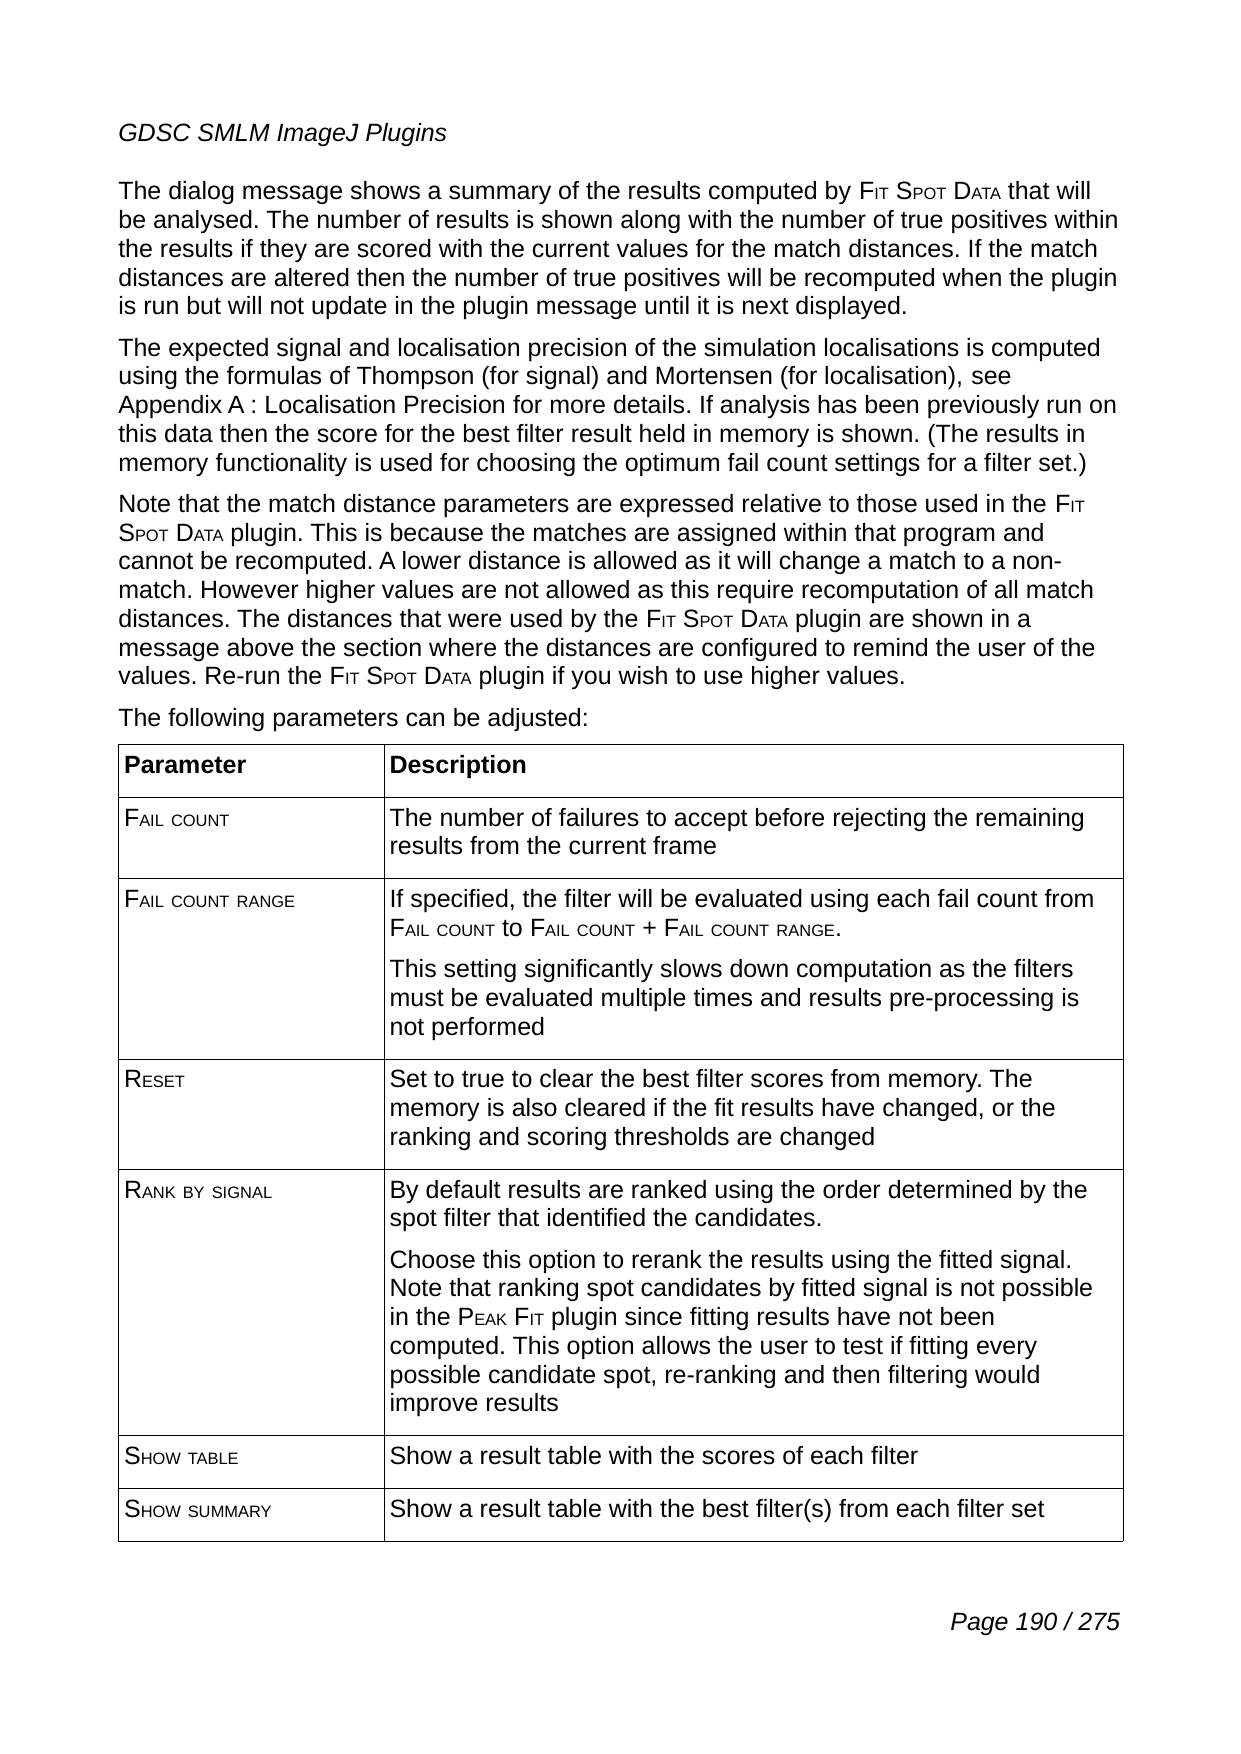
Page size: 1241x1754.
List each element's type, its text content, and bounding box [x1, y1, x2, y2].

table_cell Reset [119, 1060, 384, 1169]
table_cell The number of failures to accept before rejecting the remaining results from the current frame [385, 798, 1123, 878]
table_cell Fail count [119, 798, 384, 878]
text The expected signal and localisation precision of the simulation localisations is computed using the formulas of Thompson (for signal) and Mortensen (for localisation), see Appendix A : Localisation Precision for more details. If analysis has been previously run on this data then the score for the best filter result held in memory is shown. (The results in memory functionality is used for choosing the optimum fail count settings for a filter set.) [118, 333, 1122, 476]
table_cell Show table [119, 1436, 384, 1488]
text Note that the match distance parameters are expressed relative to those used in the Fit Spot Data plugin. This is because the matches are assigned within that program and cannot be recomputed. A lower distance is allowed as it will change a match to a non-match. However higher values are not allowed as this require recomputation of all match distances. The distances that were used by the Fit Spot Data plugin are shown in a message above the section where the distances are configured to remind the user of the values. Re-run the Fit Spot Data plugin if you wish to use higher values. [118, 489, 1122, 690]
table_cell Rank by signal [119, 1170, 384, 1435]
table_header Parameter [119, 745, 384, 797]
text The following parameters can be adjusted: [118, 703, 1122, 731]
text The dialog message shows a summary of the results computed by Fit Spot Data that will be analysed. The number of results is shown along with the number of true positives within the results if they are scored with the current values for the match distances. If the match distances are altered then the number of true positives will be recomputed when the plugin is run but will not update in the plugin message until it is next displayed. [118, 176, 1122, 320]
table_cell Set to true to clear the best filter scores from memory. The memory is also cleared if the fit results have changed, or the ranking and scoring thresholds are changed [385, 1060, 1123, 1169]
table_cell Fail count range [119, 879, 384, 1058]
table_header Description [385, 745, 1123, 797]
table_cell By default results are ranked using the order determined by the spot filter that identified the candidates. Choose this option to rerank the results using the fitted signal. Note that ranking spot candidates by fitted signal is not possible in the Peak Fit plugin since fitting results have not been computed. This option allows the user to test if fitting every possible candidate spot, re-ranking and then filtering would improve results [385, 1170, 1123, 1435]
table_cell Show a result table with the best filter(s) from each filter set [385, 1489, 1123, 1541]
table_cell Show a result table with the scores of each filter [385, 1436, 1123, 1488]
table_cell If specified, the filter will be evaluated using each fail count from Fail count to Fail count + Fail count range. This setting significantly slows down computation as the filters must be evaluated multiple times and results pre-processing is not performed [385, 879, 1123, 1058]
table_cell Show summary [119, 1489, 384, 1541]
